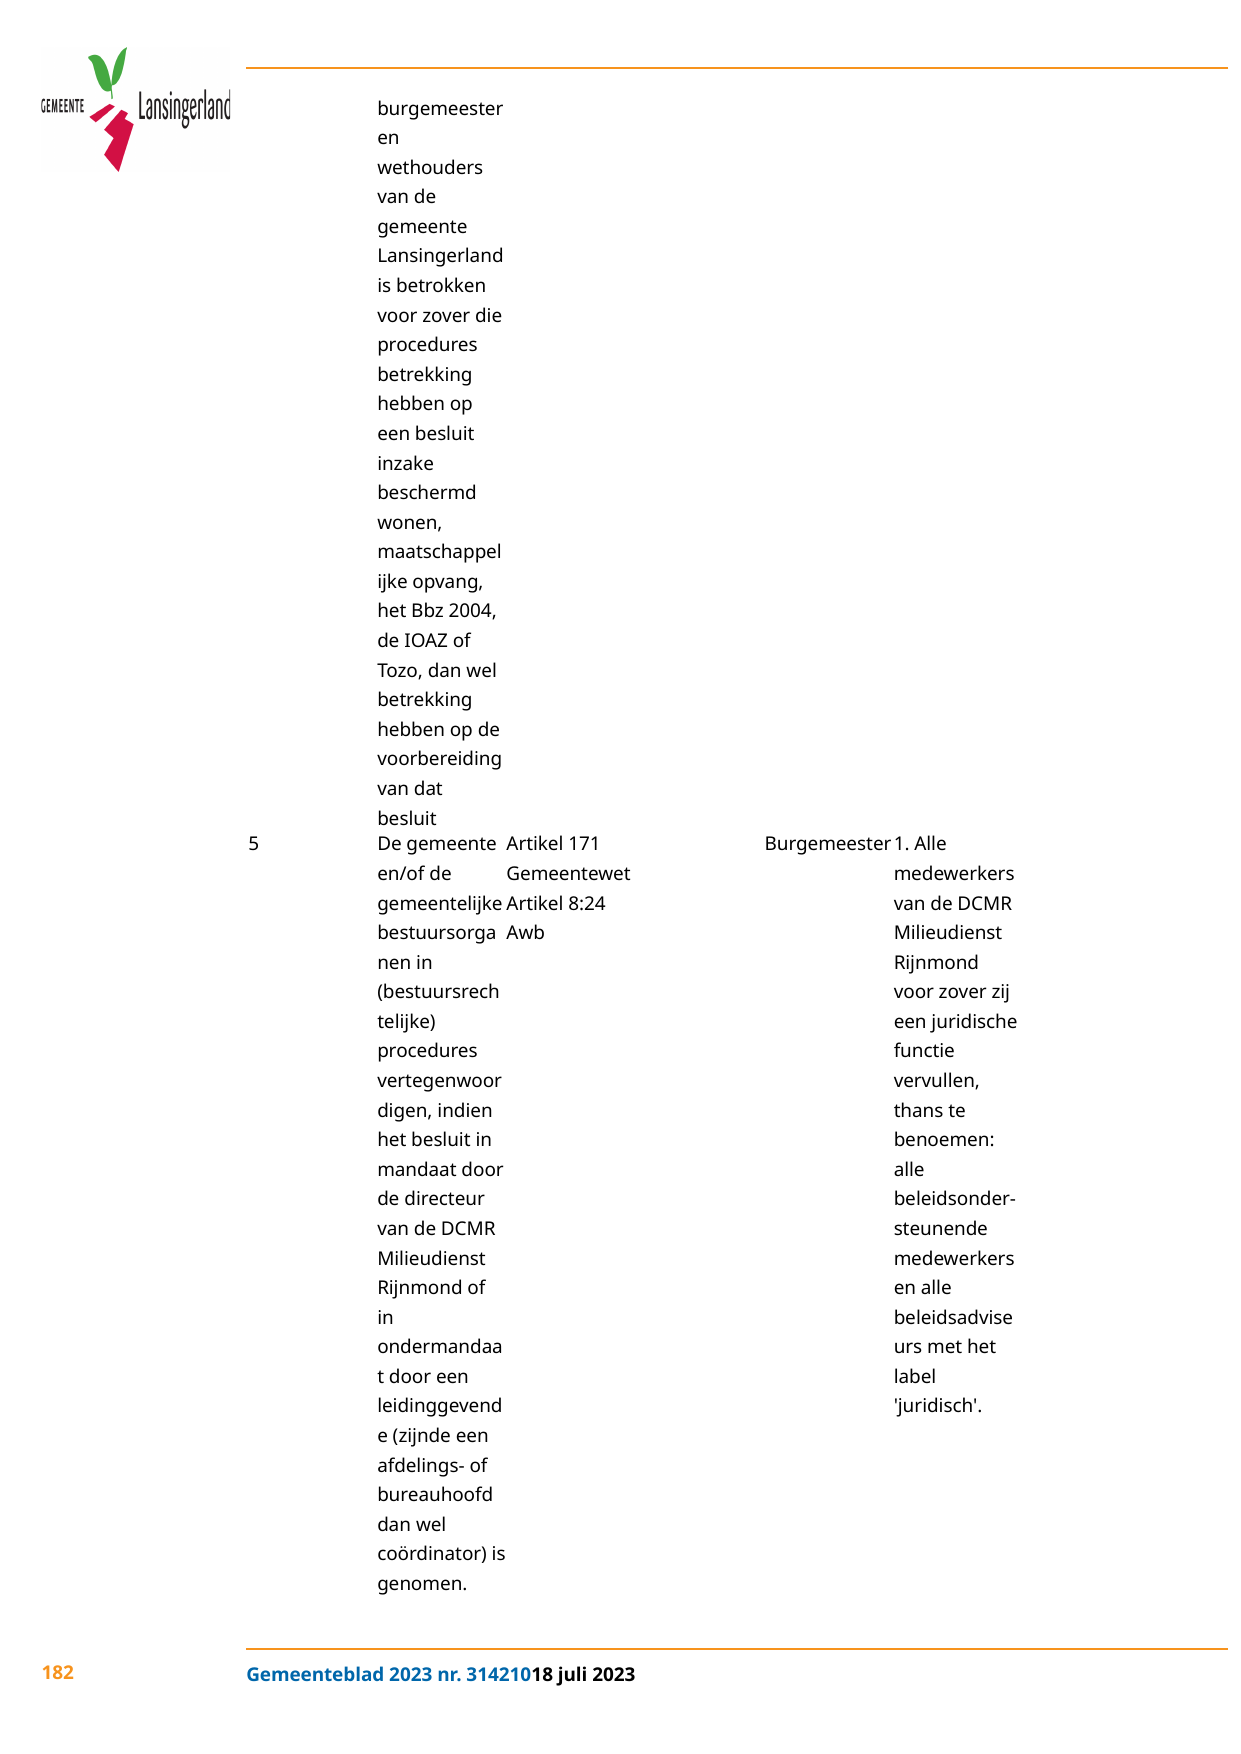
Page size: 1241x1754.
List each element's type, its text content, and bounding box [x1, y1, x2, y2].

table_cell De gemeente en/of de gemeentelijke bestuursorganen in (bestuursrechtelijke) procedures vertegenwoordigen, indien het besluit in mandaat door de directeur van de DCMR Milieudienst Rijnmond of in ondermandaat door een leidinggevende (zijnde een afdelings- of bureauhoofd dan wel coördinator) is genomen. [377, 831, 506, 1596]
table_cell [506, 95, 635, 831]
table_cell [635, 95, 764, 831]
table_cell [894, 95, 1022, 831]
table_cell burgemeester en wethouders van de gemeente Lansingerland is betrokken voor zover die procedures betrekking hebben op een besluit inzake beschermd wonen, maatschappelijke opvang, het Bbz 2004, de IOAZ of Tozo, dan wel betrekking hebben op de voorbereiding van dat besluit [377, 95, 506, 831]
table_cell 1. Alle medewerkers van de DCMR Milieudienst Rijnmond voor zover zij een juridische functie vervullen, thans te benoemen: alle beleidsonder-steunende medewerkers en alle beleidsadviseurs met het label 'juridisch'. [894, 831, 1022, 1596]
table_cell [764, 95, 893, 831]
picture [41, 47, 231, 172]
table_cell [1023, 831, 1152, 1596]
table_cell [1023, 95, 1152, 831]
table_cell [248, 95, 377, 831]
table_cell Artikel 171 Gemeentewet Artikel 8:24 Awb [506, 831, 635, 1596]
table_cell 5 [248, 831, 377, 1596]
table_cell Burgemeester [764, 831, 893, 1596]
table_cell [635, 831, 764, 1596]
